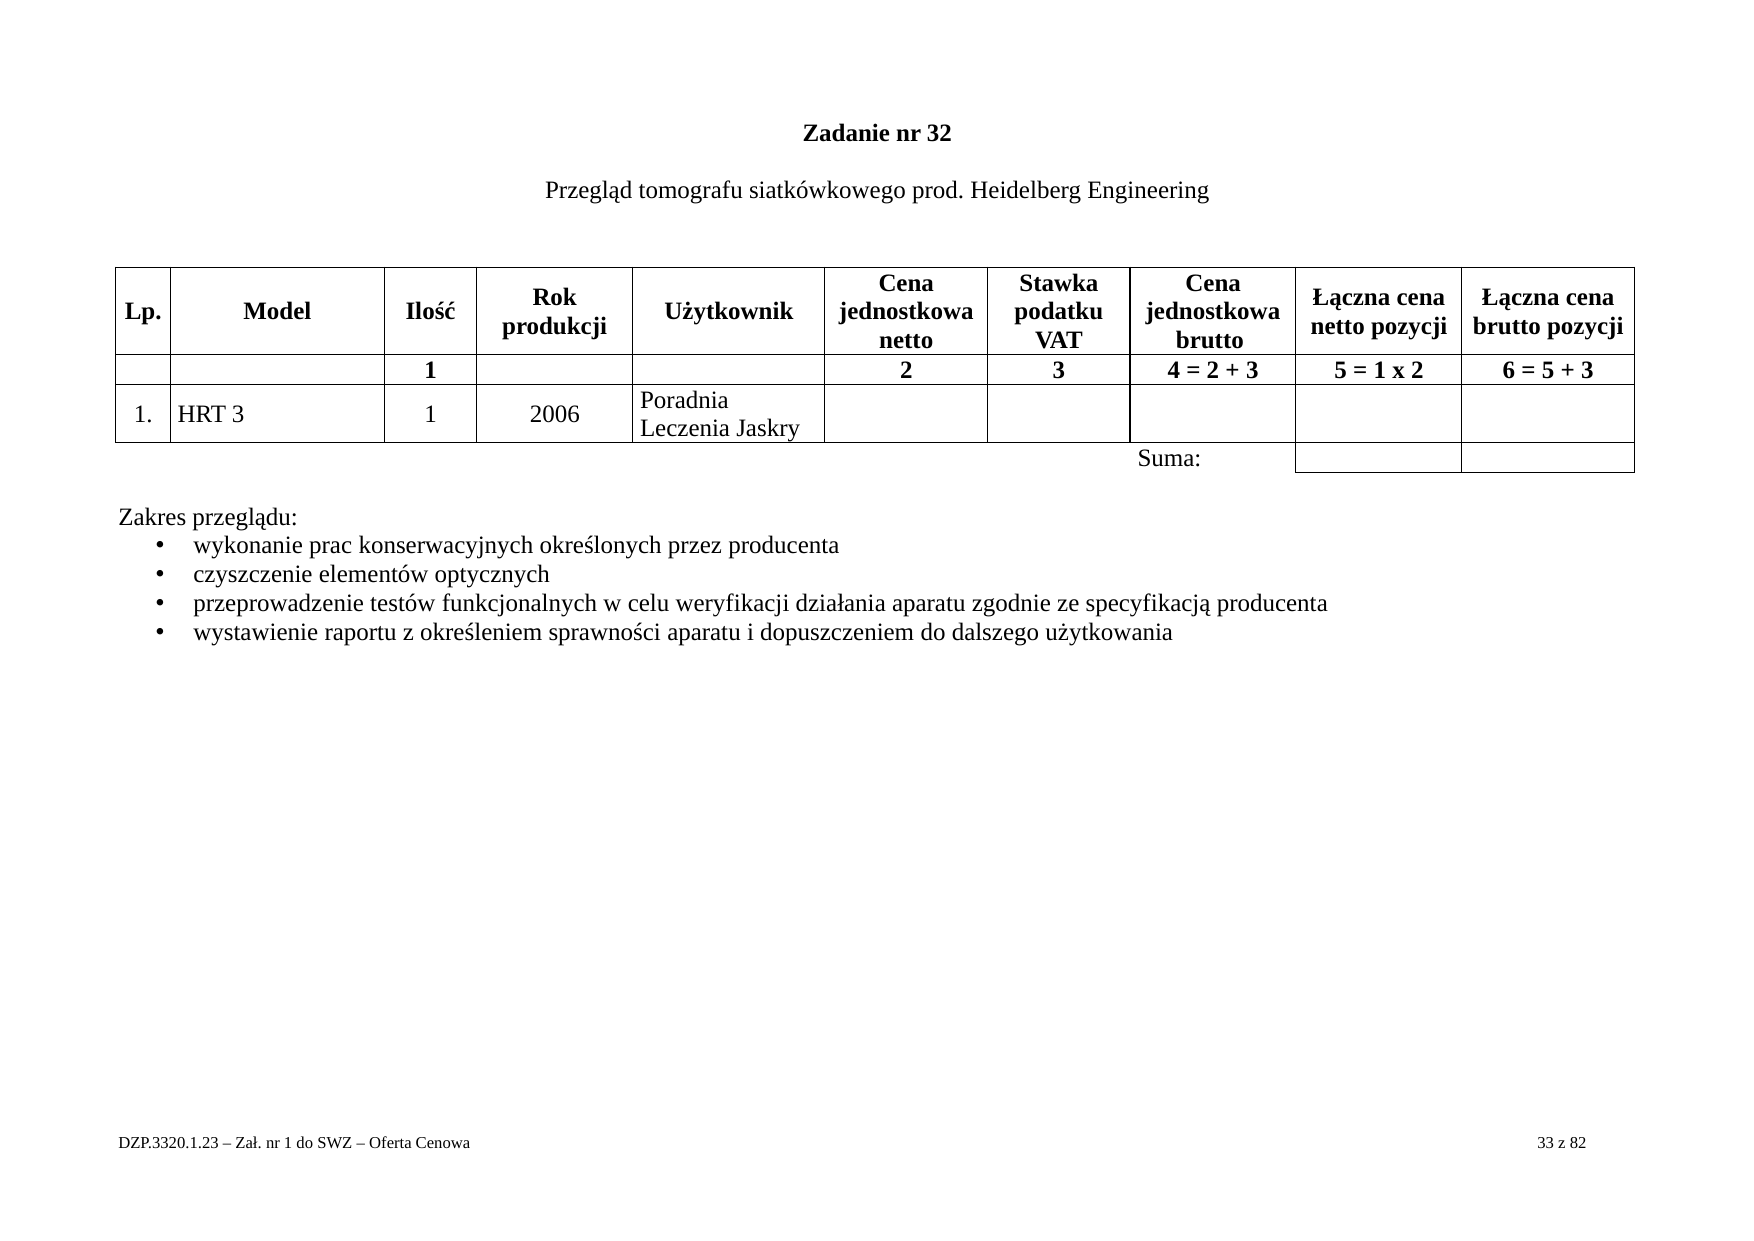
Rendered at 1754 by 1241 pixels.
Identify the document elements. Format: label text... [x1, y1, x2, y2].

table_cell [476, 443, 632, 472]
table_cell 2 [825, 355, 987, 384]
table_cell 3 [988, 355, 1129, 384]
table_cell [170, 443, 384, 472]
table_header Użytkownik [633, 268, 824, 354]
table_header Lp. [116, 268, 170, 354]
table_cell [171, 355, 384, 384]
table_cell 4 = 2 + 3 [1131, 355, 1295, 384]
table_cell [633, 443, 825, 472]
table_cell 6 = 5 + 3 [1462, 355, 1634, 384]
table_cell [384, 443, 476, 472]
table_header Model [171, 268, 384, 354]
table_cell 1 [385, 355, 476, 384]
list wykonanie prac konserwacyjnych określonych przez producenta [156, 531, 1636, 559]
table_cell 1. [116, 385, 170, 442]
table_cell 1 [385, 385, 476, 442]
table_cell Poradnia Leczenia Jaskry [633, 385, 824, 442]
table_cell [1462, 385, 1634, 442]
table_header Ilość [385, 268, 476, 354]
table_cell [1296, 385, 1461, 442]
table_cell [477, 355, 632, 384]
table_header Łączna cena netto pozycji [1296, 268, 1461, 354]
table_cell [116, 443, 170, 472]
table_cell 2006 [477, 385, 632, 442]
table_cell 5 = 1 x 2 [1296, 355, 1461, 384]
list wystawienie raportu z określeniem sprawności aparatu i dopuszczeniem do dalszego użytkowania [156, 617, 1636, 646]
table_cell [1296, 443, 1461, 472]
text Zakres przeglądu: [118, 502, 1636, 531]
table_header Cena jednostkowa brutto [1131, 268, 1295, 354]
table_header Cena jednostkowa netto [825, 268, 987, 354]
table_cell [987, 443, 1130, 472]
list czyszczenie elementów optycznych [156, 559, 1636, 588]
table_cell [633, 355, 824, 384]
list przeprowadzenie testów funkcjonalnych w celu weryfikacji działania aparatu zgodnie ze specyfikacją producenta [156, 588, 1636, 617]
table_header Rok produkcji [477, 268, 632, 354]
table_header Łączna cena brutto pozycji [1462, 268, 1634, 354]
title Zadanie nr 32 [118, 118, 1636, 147]
table_header Stawka podatku VAT [988, 268, 1129, 354]
table_cell Suma: [1130, 443, 1295, 472]
table_cell HRT 3 [171, 385, 384, 442]
table_cell [825, 385, 987, 442]
table_cell [1462, 443, 1634, 472]
table_cell [1131, 385, 1295, 442]
title Przegląd tomografu siatkówkowego prod. Heidelberg Engineering [118, 176, 1636, 204]
table_cell [116, 355, 170, 384]
table_cell [988, 385, 1129, 442]
table_cell [825, 443, 987, 472]
